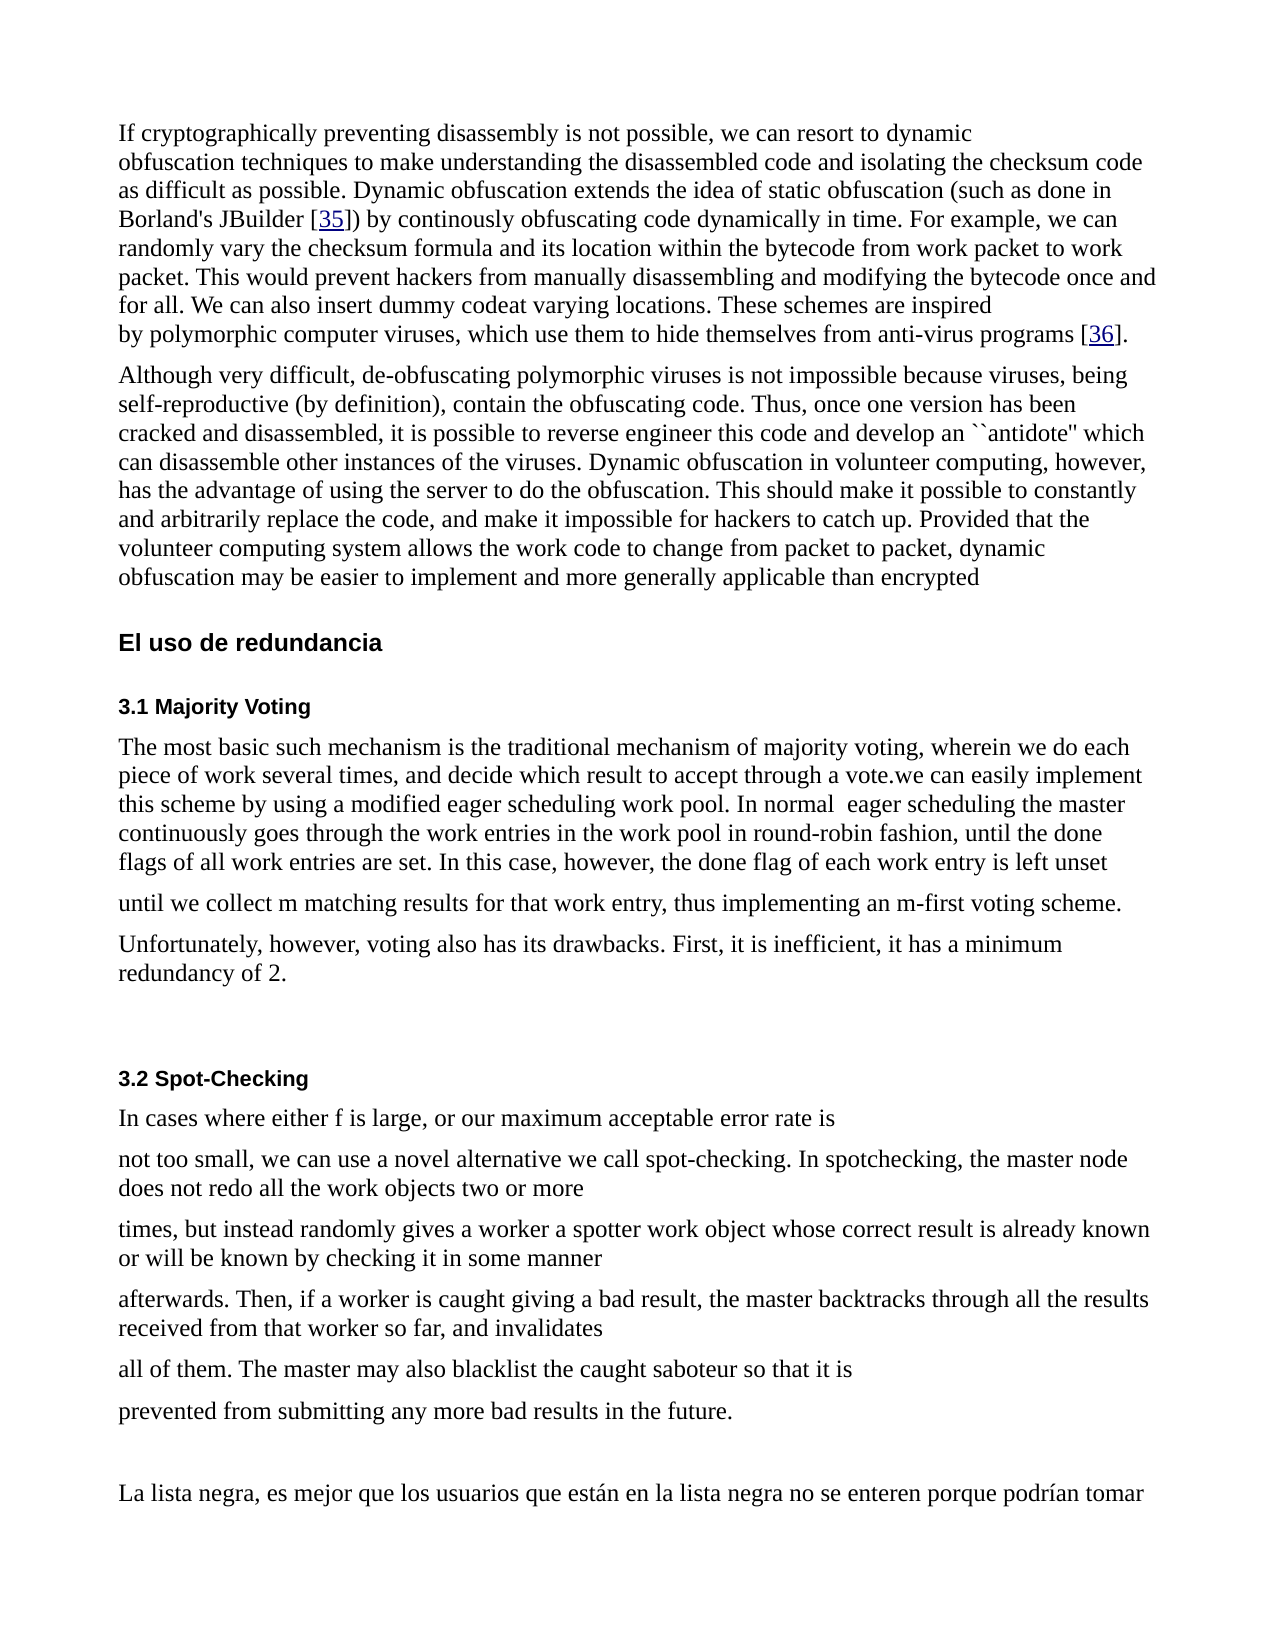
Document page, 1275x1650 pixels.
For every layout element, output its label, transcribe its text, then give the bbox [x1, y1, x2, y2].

text all of them. The master may also blacklist the caught saboteur so that it is [118, 1354, 1157, 1383]
text Although very difficult, de-obfuscating polymorphic viruses is not impossible because viruses, being self-reproductive (by definition), contain the obfuscating code. Thus, once one version has been cracked and disassembled, it is possible to reverse engineer this code and develop an ``antidote'' which can disassemble other instances of the viruses. Dynamic obfuscation in volunteer computing, however, has the advantage of using the server to do the obfuscation. This should make it possible to constantly and arbitrarily replace the code, and make it impossible for hackers to catch up. Provided that the volunteer computing system allows the work code to change from packet to packet, dynamic obfuscation may be easier to implement and more generally applicable than encrypted [118, 361, 1157, 591]
subtitle 3.1 Majority Voting [118, 694, 1157, 719]
text If cryptographically preventing disassembly is not possible, we can resort to dynamic obfuscation techniques to make understanding the disassembled code and isolating the checksum code as difficult as possible. Dynamic obfuscation extends the idea of static obfuscation (such as done in Borland's JBuilder [35]) by continously obfuscating code dynamically in time. For example, we can randomly vary the checksum formula and its location within the bytecode from work packet to work packet. This would prevent hackers from manually disassembling and modifying the bytecode once and for all. We can also insert dummy codeat varying locations. These schemes are inspired by polymorphic computer viruses, which use them to hide themselves from anti-virus programs [36]. [118, 118, 1157, 348]
text until we collect m matching results for that work entry, thus implementing an m-first voting scheme. [118, 888, 1157, 917]
text In cases where either f is large, or our maximum acceptable error rate is [118, 1103, 1157, 1132]
text afterwards. Then, if a worker is caught giving a bad result, the master backtracks through all the results received from that worker so far, and invalidates [118, 1284, 1157, 1342]
text times, but instead randomly gives a worker a spotter work object whose correct result is already known or will be known by checking it in some manner [118, 1214, 1157, 1272]
text prevented from submitting any more bad results in the future. [118, 1396, 1157, 1424]
text La lista negra, es mejor que los usuarios que están en la lista negra no se enteren porque podrían tomar [118, 1478, 1157, 1507]
text not too small, we can use a novel alternative we call spot-checking. In spotchecking, the master node does not redo all the work objects two or more [118, 1144, 1157, 1202]
text The most basic such mechanism is the traditional mechanism of majority voting, wherein we do each piece of work several times, and decide which result to accept through a vote.we can easily implement this scheme by using a modified eager scheduling work pool. In normal eager scheduling the master continuously goes through the work entries in the work pool in round-robin fashion, until the done flags of all work entries are set. In this case, however, the done flag of each work entry is left unset [118, 732, 1157, 876]
text Unfortunately, however, voting also has its drawbacks. First, it is inefficient, it has a minimum redundancy of 2. [118, 929, 1157, 987]
subtitle El uso de redundancia [118, 628, 1157, 657]
subtitle 3.2 Spot-Checking [118, 1066, 1157, 1091]
